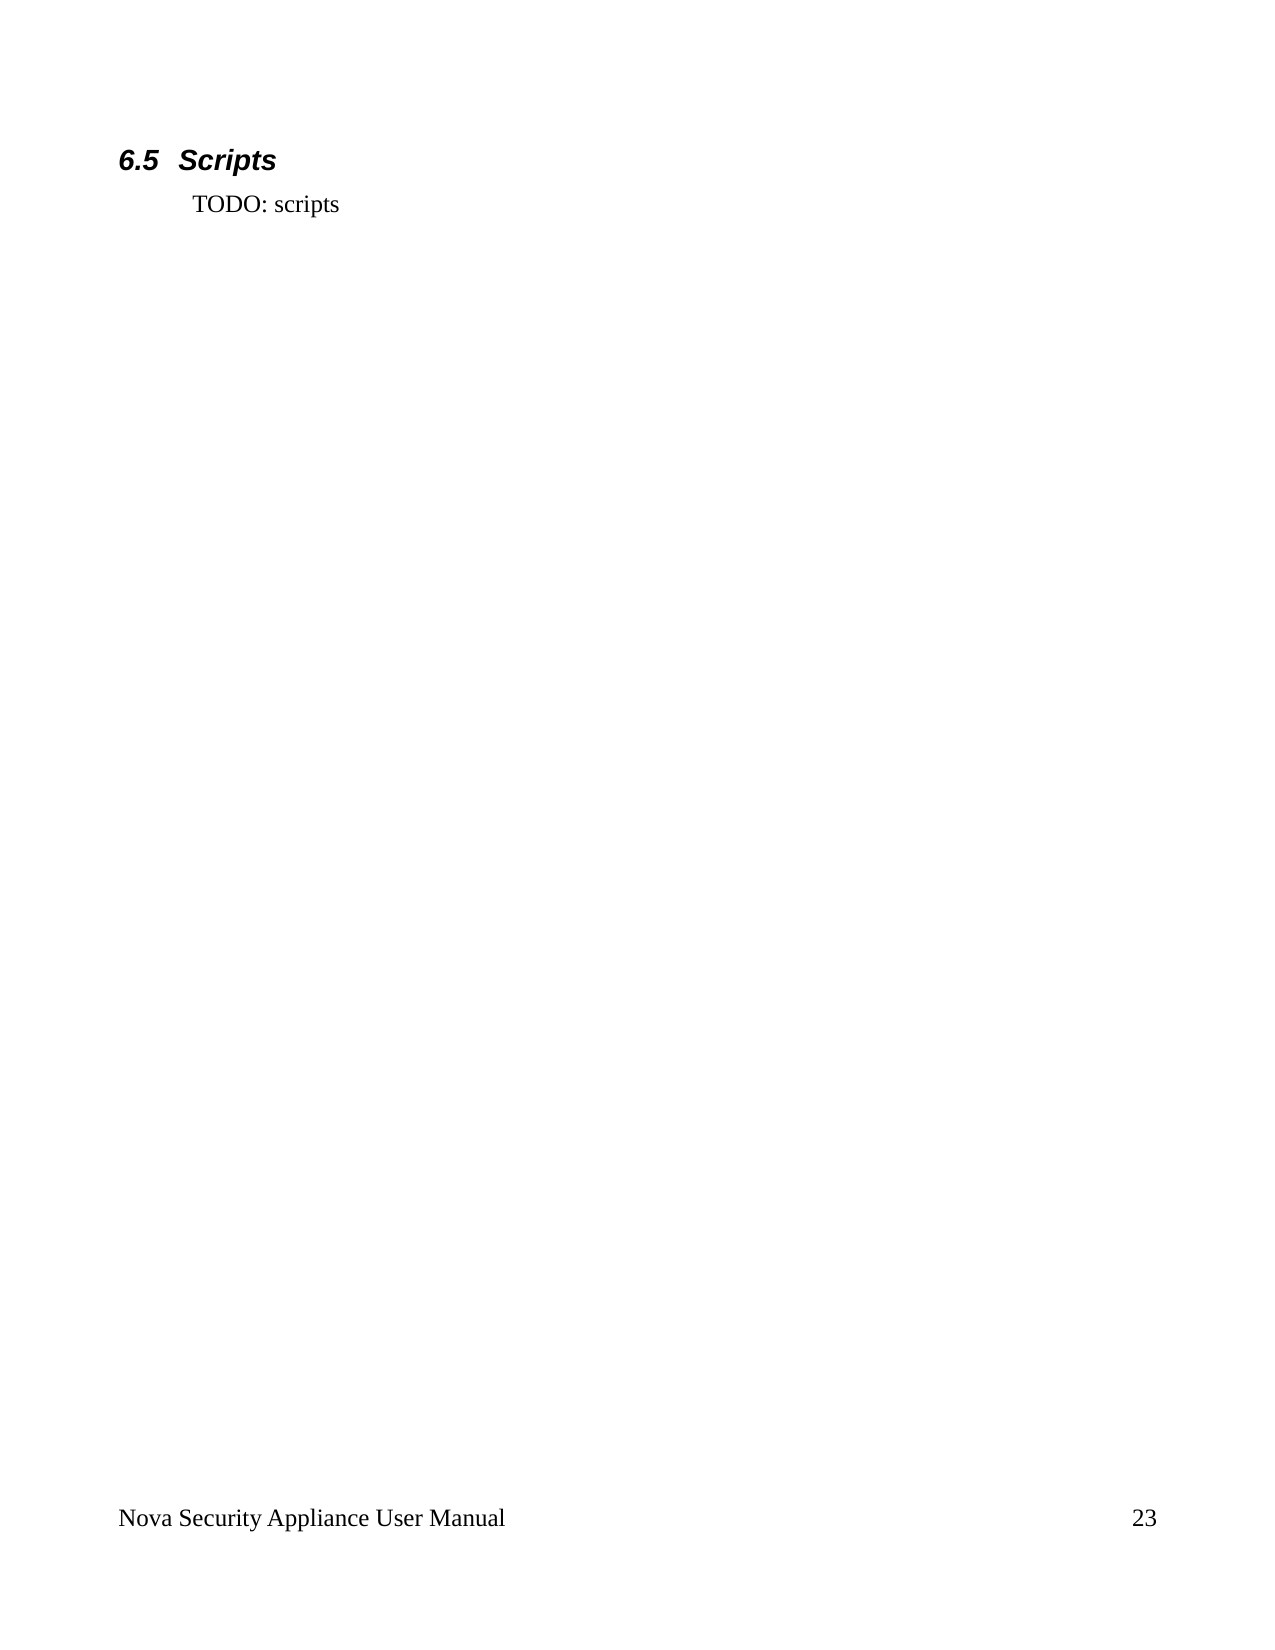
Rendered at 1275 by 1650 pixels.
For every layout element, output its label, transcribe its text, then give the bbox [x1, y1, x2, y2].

subtitle Scripts [118, 143, 1157, 177]
text TODO: scripts [118, 189, 1157, 218]
